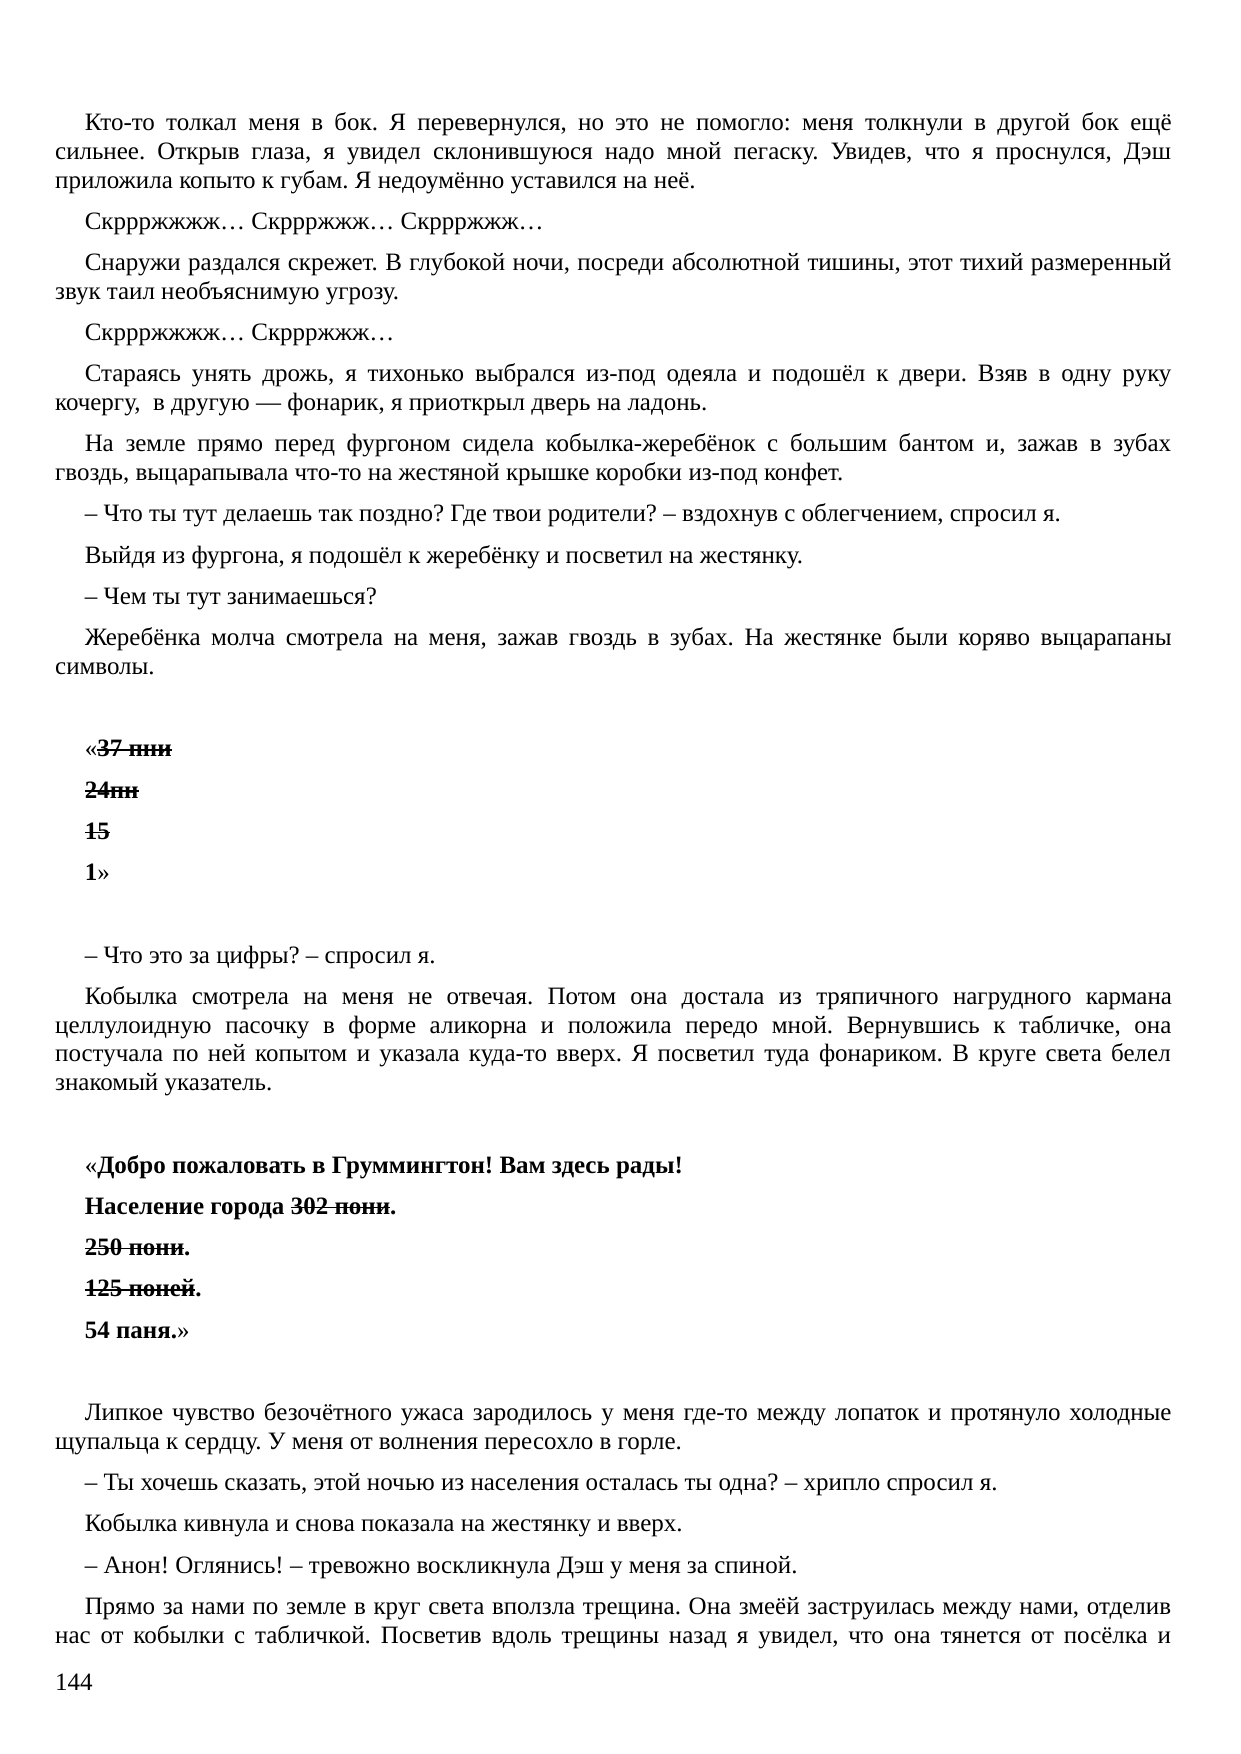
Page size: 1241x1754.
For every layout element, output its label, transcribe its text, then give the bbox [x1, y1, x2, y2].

text Прямо за нами по земле в круг света вползла трещина. Она змеёй заструилась между нами, отделив нас от кобылки с табличкой. Посветив вдоль трещины назад я увидел, что она тянется от посёлка и [55, 1591, 1173, 1648]
text 15 [55, 816, 1173, 845]
text – Ты хочешь сказать, этой ночью из населения осталась ты одна? – хрипло спросил я. [55, 1467, 1173, 1496]
text 250 пони. [55, 1232, 1173, 1261]
text 54 паня.» [55, 1315, 1173, 1343]
text «37 пни [55, 733, 1173, 762]
text 24пн [55, 775, 1173, 803]
text Кобылка кивнула и снова показала на жестянку и вверх. [55, 1508, 1173, 1537]
text На земле прямо перед фургоном сидела кобылка-жеребёнок с большим бантом и, зажав в зубах гвоздь, выцарапывала что-то на жестяной крышке коробки из-под конфет. [55, 428, 1173, 486]
text 125 поней. [55, 1273, 1173, 1302]
text Кто-то толкал меня в бок. Я перевернулся, но это не помогло: меня толкнули в другой бок ещё сильнее. Открыв глаза, я увидел склонившуюся надо мной пегаску. Увидев, что я проснулся, Дэш приложила копыто к губам. Я недоумённо уставился на неё. [55, 107, 1173, 193]
text – Что ты тут делаешь так поздно? Где твои родители? – вздохнув с облегчением, спросил я. [55, 498, 1173, 527]
text Липкое чувство безочётного ужаса зародилось у меня где-то между лопаток и протянуло холодные щупальца к сердцу. У меня от волнения пересохло в горле. [55, 1397, 1173, 1455]
text Скррржжжж… Скррржжж… Скррржжж… [55, 206, 1173, 235]
text Жеребёнка молча смотрела на меня, зажав гвоздь в зубах. На жестянке были коряво выцарапаны символы. [55, 622, 1173, 680]
text Население города 302 пони. [55, 1191, 1173, 1220]
text Снаружи раздался скрежет. В глубокой ночи, посреди абсолютной тишины, этот тихий размеренный звук таил необъяснимую угрозу. [55, 247, 1173, 305]
text – Чем ты тут занимаешься? [55, 581, 1173, 610]
text Стараясь унять дрожь, я тихонько выбрался из-под одеяла и подошёл к двери. Взяв в одну руку кочергу, в другую — фонарик, я приоткрыл дверь на ладонь. [55, 358, 1173, 416]
text Скррржжжж… Скррржжж… [55, 317, 1173, 346]
text – Анон! Оглянись! – тревожно воскликнула Дэш у меня за спиной. [55, 1550, 1173, 1578]
text – Что это за цифры? – спросил я. [55, 940, 1173, 968]
text Выйдя из фургона, я подошёл к жеребёнку и посветил на жестянку. [55, 540, 1173, 568]
text 1» [55, 857, 1173, 886]
text «Добро пожаловать в Груммингтон! Вам здесь рады! [55, 1150, 1173, 1178]
text Кобылка смотрела на меня не отвечая. Потом она достала из тряпичного нагрудного кармана целлулоидную пасочку в форме аликорна и положила передо мной. Вернувшись к табличке, она постучала по ней копытом и указала куда-то вверх. Я посветил туда фонариком. В круге света белел знакомый указатель. [55, 981, 1173, 1096]
